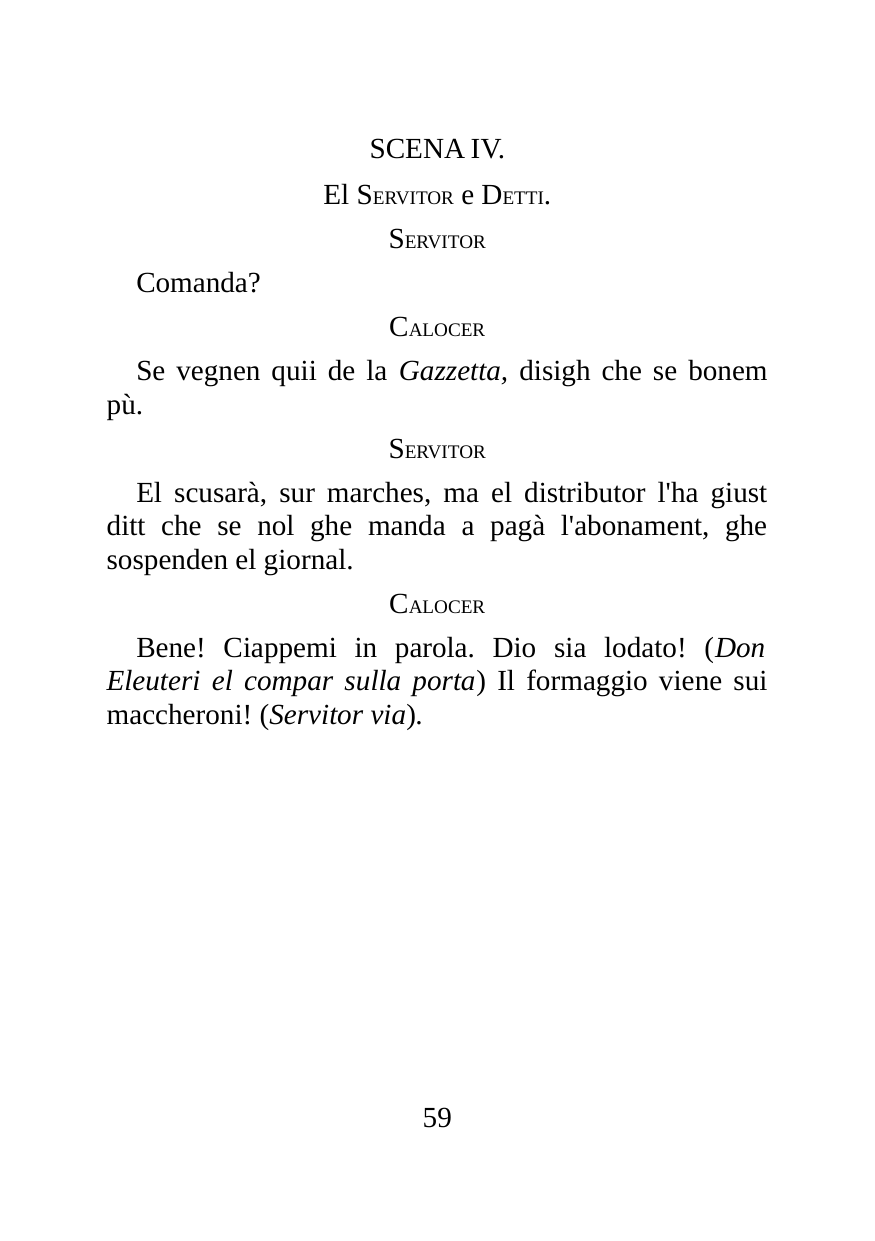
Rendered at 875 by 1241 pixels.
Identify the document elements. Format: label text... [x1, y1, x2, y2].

text Bene! Ciappemi in parola. Dio sia lodato! (Don Eleuteri el compar sulla porta) Il formaggio viene sui maccheroni! (Servitor via). [106, 630, 768, 730]
text Servitor [106, 221, 768, 255]
text Calocer [106, 586, 768, 619]
text El Servitor e Detti. [106, 177, 768, 211]
text Se vegnen quii de la Gazzetta, disigh che se bonem pù. [106, 353, 768, 420]
text Calocer [106, 309, 768, 343]
text Comanda? [106, 265, 768, 299]
text Servitor [106, 431, 768, 464]
subtitle SCENA IV. [106, 131, 768, 165]
text El scusarà, sur marches, ma el distributor l'ha giust ditt che se nol ghe manda a pagà l'abonament, ghe sospenden el giornal. [106, 475, 768, 575]
